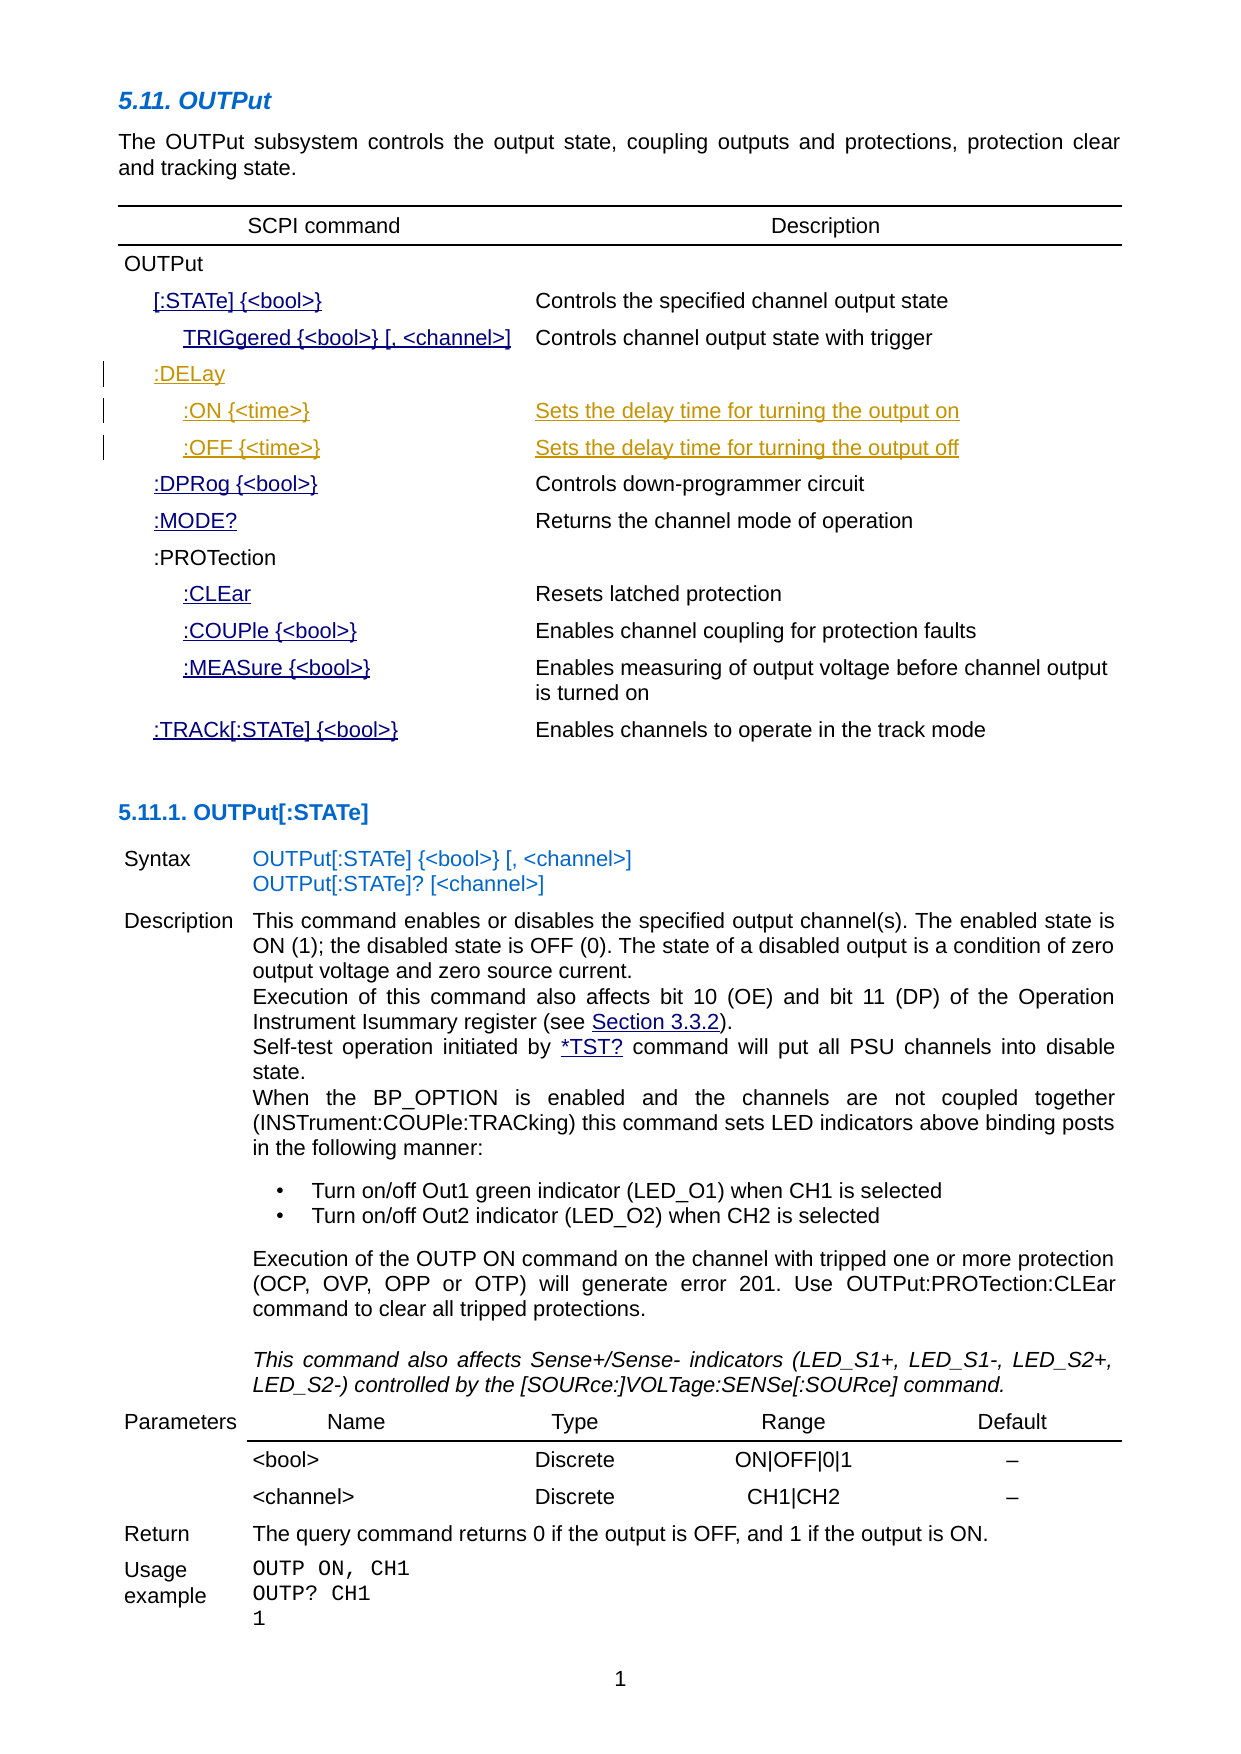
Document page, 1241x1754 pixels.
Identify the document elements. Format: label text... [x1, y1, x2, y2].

table_cell :CLEar [118, 576, 529, 612]
table_cell :MODE? [118, 502, 529, 539]
table_cell Enables channels to operate in the track mode [530, 711, 1122, 747]
table_cell Type [465, 1403, 684, 1439]
text The OUTPut subsystem controls the output state, coupling outputs and protections, protection clear and tracking state. [118, 129, 1122, 179]
table_cell TRIGgered {<bool>} [, <channel>] [118, 319, 529, 356]
table_header OUTPut[:STATe] {<bool>} [, <channel>] OUTPut[:STATe]? [<channel>] [247, 840, 1122, 902]
table_header Syntax [118, 840, 247, 902]
table_header Description [530, 207, 1122, 243]
table_header SCPI command [118, 207, 529, 243]
table_cell Returns the channel mode of operation [530, 502, 1122, 539]
table_cell :DPRog {<bool>} [118, 466, 529, 502]
table_cell :OFF {<time>} [118, 429, 529, 466]
table_cell – [903, 1442, 1122, 1478]
subtitle OUTPut [118, 86, 1122, 114]
table_cell Usage example [118, 1552, 247, 1637]
table_cell Default [903, 1403, 1122, 1439]
subtitle OUTPut[:STATe] [118, 799, 1122, 826]
table_cell OUTPut [118, 246, 529, 282]
table_cell [530, 246, 1122, 282]
table_cell OUTP ON, CH1 OUTP? CH1 1 [247, 1552, 1122, 1637]
table_cell Return [118, 1515, 247, 1552]
table_cell :ON {<time>} [118, 392, 529, 429]
table_cell CH1|CH2 [684, 1478, 903, 1515]
table_cell Controls the specified channel output state [530, 282, 1122, 319]
table_cell Controls down-programmer circuit [530, 466, 1122, 502]
table_cell Range [684, 1403, 903, 1439]
table_cell Sets the delay time for turning the output off [530, 429, 1122, 466]
table_cell Parameters [118, 1403, 247, 1515]
table_cell Controls channel output state with trigger [530, 319, 1122, 356]
table_cell :MEASure {<bool>} [118, 649, 529, 711]
table_cell Enables channel coupling for protection faults [530, 612, 1122, 649]
table_cell [530, 539, 1122, 576]
table_cell Discrete [465, 1442, 684, 1478]
table_cell Sets the delay time for turning the output on [530, 392, 1122, 429]
table_cell Enables measuring of output voltage before channel output is turned on [530, 649, 1122, 711]
table_cell <channel> [247, 1478, 465, 1515]
table_cell Name [247, 1403, 465, 1439]
table_cell :COUPle {<bool>} [118, 612, 529, 649]
table_cell [:STATe] {<bool>} [118, 282, 529, 319]
table_cell Discrete [465, 1478, 684, 1515]
table_cell [530, 356, 1122, 392]
table_cell ON|OFF|0|1 [684, 1442, 903, 1478]
table_cell This command enables or disables the specified output channel(s). The enabled state is ON (1); the disabled state is OFF (0). The state of a disabled output is a condition of zero output voltage and zero source current. Execution of this command also affects bit 10 (OE) and bit 11 (DP) of the Operation Instrument Isummary register (see Section 3.3.2). Self-test operation initiated by *TST? command will put all PSU channels into disable state. When the BP_OPTION is enabled and the channels are not coupled together (INSTrument:COUPle:TRACking) this command sets LED indicators above binding posts in the following manner: Turn on/off Out1 green indicator (LED_O1) when CH1 is selected Turn on/off Out2 indicator (LED_O2) when CH2 is selected Execution of the OUTP ON command on the channel with tripped one or more protection (OCP, OVP, OPP or OTP) will generate error 201. Use OUTPut:PROTection:CLEar command to clear all tripped protections. This command also affects Sense+/Sense- indicators (LED_S1+, LED_S1-, LED_S2+, LED_S2-) controlled by the [SOURce:]VOLTage:SENSe[:SOURce] command. [247, 902, 1122, 1403]
table_cell – [903, 1478, 1122, 1515]
table_cell :DELay [118, 356, 529, 392]
table_cell Resets latched protection [530, 576, 1122, 612]
table_cell Description [118, 902, 247, 1403]
table_cell The query command returns 0 if the output is OFF, and 1 if the output is ON. [247, 1515, 1122, 1552]
table_cell :TRACk[:STATe] {<bool>} [118, 711, 529, 747]
table_cell <bool> [247, 1442, 465, 1478]
table_cell :PROTection [118, 539, 529, 576]
